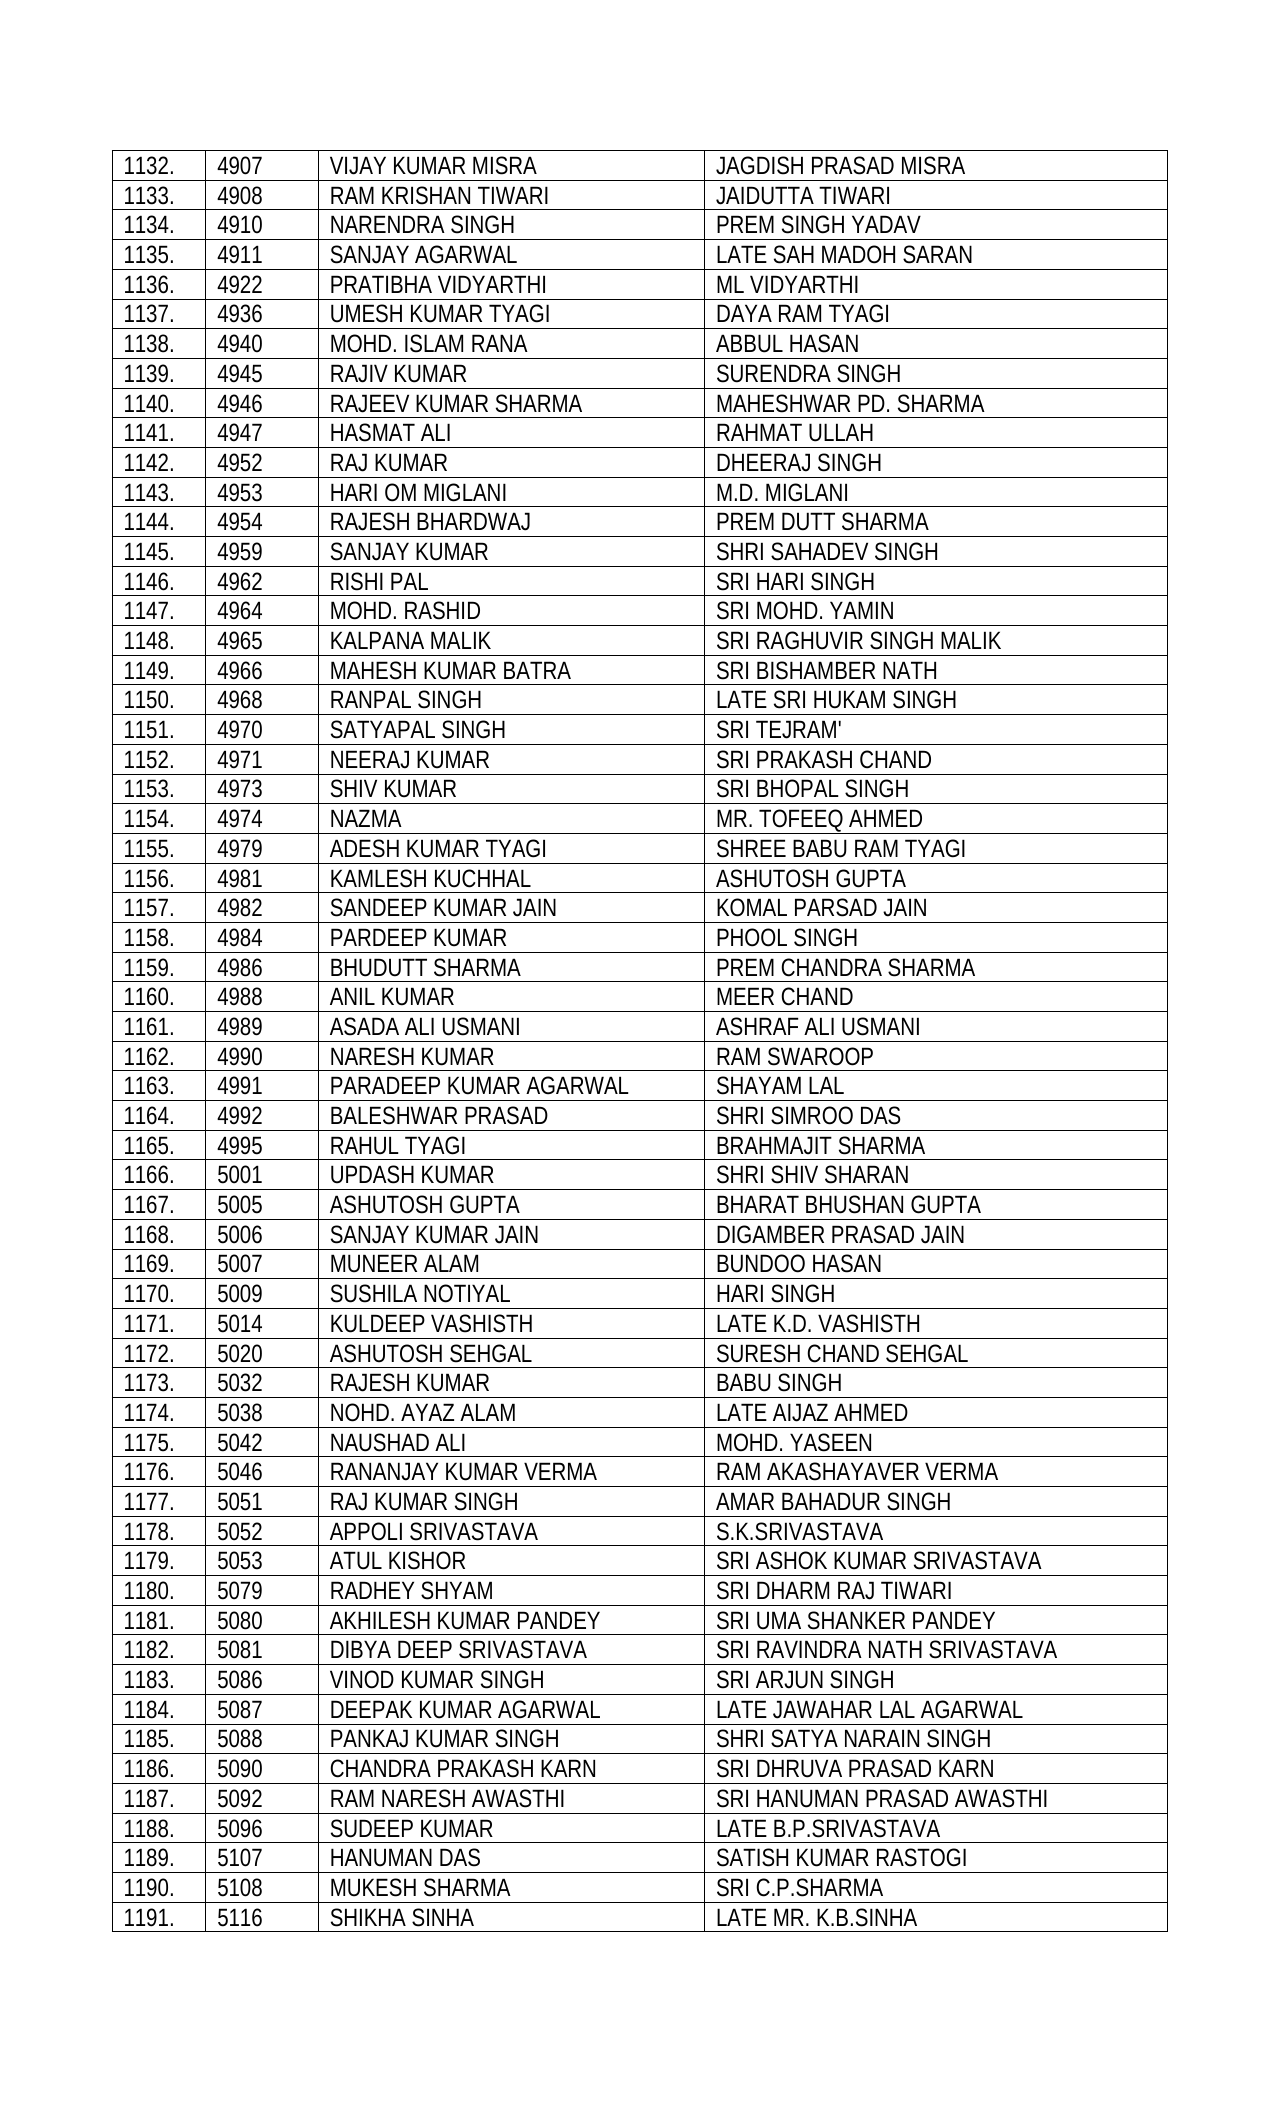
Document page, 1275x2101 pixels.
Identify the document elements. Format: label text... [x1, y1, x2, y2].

table_cell [113, 1873, 205, 1902]
table_cell [113, 151, 205, 180]
table_cell MOHD. ISLAM RANA [319, 329, 704, 358]
table_cell [113, 1517, 205, 1545]
table_cell [113, 1428, 205, 1456]
table_cell SRI RAGHUVIR SINGH MALIK [705, 626, 1167, 655]
table_cell [113, 685, 205, 714]
table_cell 5001 [206, 1160, 318, 1189]
table_cell LATE JAWAHAR LAL AGARWAL [705, 1695, 1167, 1723]
table_cell [113, 210, 205, 239]
table_cell [113, 864, 205, 892]
table_cell [113, 507, 205, 536]
table_cell SHREE BABU RAM TYAGI [705, 834, 1167, 862]
table_cell BUNDOO HASAN [705, 1250, 1167, 1278]
table_cell NEERAJ KUMAR [319, 745, 704, 773]
table_cell [113, 1339, 205, 1367]
table_cell 4971 [206, 745, 318, 773]
table_cell 4968 [206, 685, 318, 714]
table_cell UMESH KUMAR TYAGI [319, 300, 704, 328]
table_cell 4970 [206, 715, 318, 744]
table_cell 5116 [206, 1903, 318, 1931]
table_cell SANJAY KUMAR JAIN [319, 1220, 704, 1248]
table_cell RAJ KUMAR SINGH [319, 1487, 704, 1516]
table_cell PARDEEP KUMAR [319, 923, 704, 952]
table_cell 5090 [206, 1754, 318, 1783]
table_cell ANIL KUMAR [319, 982, 704, 1011]
table_cell APPOLI SRIVASTAVA [319, 1517, 704, 1545]
table_cell [113, 893, 205, 922]
table_cell DIGAMBER PRASAD JAIN [705, 1220, 1167, 1248]
table_cell 4965 [206, 626, 318, 655]
table_cell PREM SINGH YADAV [705, 210, 1167, 239]
table_cell [113, 1160, 205, 1189]
table_cell PREM CHANDRA SHARMA [705, 953, 1167, 981]
table_cell 4973 [206, 775, 318, 803]
table_cell 5032 [206, 1368, 318, 1397]
table_cell BABU SINGH [705, 1368, 1167, 1397]
table_cell ASADA ALI USMANI [319, 1012, 704, 1041]
table_cell PANKAJ KUMAR SINGH [319, 1725, 704, 1753]
table_cell [113, 953, 205, 981]
table_cell SURENDRA SINGH [705, 359, 1167, 387]
table_cell RAHUL TYAGI [319, 1131, 704, 1159]
table_cell [113, 1012, 205, 1041]
table_cell RAM AKASHAYAVER VERMA [705, 1457, 1167, 1486]
table_cell [113, 775, 205, 803]
table_cell CHANDRA PRAKASH KARN [319, 1754, 704, 1783]
table_cell LATE SRI HUKAM SINGH [705, 685, 1167, 714]
table_cell [113, 478, 205, 506]
table_cell [113, 1368, 205, 1397]
table_cell DEEPAK KUMAR AGARWAL [319, 1695, 704, 1723]
table_cell ABBUL HASAN [705, 329, 1167, 358]
table_cell 4982 [206, 893, 318, 922]
table_cell 5080 [206, 1606, 318, 1634]
table_cell [113, 448, 205, 477]
table_cell NAUSHAD ALI [319, 1428, 704, 1456]
table_cell 4959 [206, 537, 318, 566]
table_cell DHEERAJ SINGH [705, 448, 1167, 477]
table_cell LATE B.P.SRIVASTAVA [705, 1814, 1167, 1842]
table_cell 4953 [206, 478, 318, 506]
table_cell 5009 [206, 1279, 318, 1308]
table_cell 4989 [206, 1012, 318, 1041]
table_cell RAJESH BHARDWAJ [319, 507, 704, 536]
table_cell 5053 [206, 1546, 318, 1575]
table_cell SRI ASHOK KUMAR SRIVASTAVA [705, 1546, 1167, 1575]
table_cell ASHRAF ALI USMANI [705, 1012, 1167, 1041]
table_cell [113, 596, 205, 625]
table_cell SRI TEJRAM' [705, 715, 1167, 744]
table_cell [113, 1131, 205, 1159]
table_cell BHUDUTT SHARMA [319, 953, 704, 981]
table_cell AMAR BAHADUR SINGH [705, 1487, 1167, 1516]
table_cell 4992 [206, 1101, 318, 1130]
table_cell BRAHMAJIT SHARMA [705, 1131, 1167, 1159]
table_cell [113, 418, 205, 447]
table_cell [113, 1042, 205, 1070]
table_cell MOHD. RASHID [319, 596, 704, 625]
table_cell 5081 [206, 1635, 318, 1664]
table_cell NAZMA [319, 804, 704, 833]
table_cell SATISH KUMAR RASTOGI [705, 1843, 1167, 1872]
table_cell 4945 [206, 359, 318, 387]
table_cell SRI UMA SHANKER PANDEY [705, 1606, 1167, 1634]
table_cell 5051 [206, 1487, 318, 1516]
table_cell 5079 [206, 1576, 318, 1605]
table_cell 4984 [206, 923, 318, 952]
table_cell ML VIDYARTHI [705, 270, 1167, 298]
table_cell VINOD KUMAR SINGH [319, 1665, 704, 1694]
table_cell 4986 [206, 953, 318, 981]
table_cell RAJ KUMAR [319, 448, 704, 477]
table_cell 4979 [206, 834, 318, 862]
table_cell 5096 [206, 1814, 318, 1842]
table_cell [113, 359, 205, 387]
table_cell 4936 [206, 300, 318, 328]
table_cell [113, 300, 205, 328]
table_cell 5007 [206, 1250, 318, 1278]
table_cell 5020 [206, 1339, 318, 1367]
table_cell LATE SAH MADOH SARAN [705, 240, 1167, 269]
table_cell ASHUTOSH SEHGAL [319, 1339, 704, 1367]
table_cell 5052 [206, 1517, 318, 1545]
table_cell HASMAT ALI [319, 418, 704, 447]
table_cell MR. TOFEEQ AHMED [705, 804, 1167, 833]
table_cell [113, 1695, 205, 1723]
table_cell SATYAPAL SINGH [319, 715, 704, 744]
table_cell BALESHWAR PRASAD [319, 1101, 704, 1130]
table_cell M.D. MIGLANI [705, 478, 1167, 506]
table_cell PARADEEP KUMAR AGARWAL [319, 1071, 704, 1100]
table_cell AKHILESH KUMAR PANDEY [319, 1606, 704, 1634]
table_cell 4995 [206, 1131, 318, 1159]
table_cell 4988 [206, 982, 318, 1011]
table_cell MEER CHAND [705, 982, 1167, 1011]
table_cell MUNEER ALAM [319, 1250, 704, 1278]
table_cell JAGDISH PRASAD MISRA [705, 151, 1167, 180]
table_cell 5042 [206, 1428, 318, 1456]
table_cell SRI BISHAMBER NATH [705, 656, 1167, 684]
table_cell [113, 804, 205, 833]
table_cell 5088 [206, 1725, 318, 1753]
table_cell RAM NARESH AWASTHI [319, 1784, 704, 1812]
table_cell 4947 [206, 418, 318, 447]
table_cell SHIV KUMAR [319, 775, 704, 803]
table_cell DIBYA DEEP SRIVASTAVA [319, 1635, 704, 1664]
table_cell [113, 1814, 205, 1842]
table_cell [113, 1457, 205, 1486]
table_cell [113, 537, 205, 566]
table_cell 4907 [206, 151, 318, 180]
table_cell SHRI SAHADEV SINGH [705, 537, 1167, 566]
table_cell SRI DHRUVA PRASAD KARN [705, 1754, 1167, 1783]
table_cell MUKESH SHARMA [319, 1873, 704, 1902]
table_cell SANJAY KUMAR [319, 537, 704, 566]
table_cell NARENDRA SINGH [319, 210, 704, 239]
table_cell SRI ARJUN SINGH [705, 1665, 1167, 1694]
table_cell 4910 [206, 210, 318, 239]
table_cell PRATIBHA VIDYARTHI [319, 270, 704, 298]
table_cell [113, 270, 205, 298]
table_cell 4911 [206, 240, 318, 269]
table_cell KALPANA MALIK [319, 626, 704, 655]
table_cell NARESH KUMAR [319, 1042, 704, 1070]
table_cell SRI HANUMAN PRASAD AWASTHI [705, 1784, 1167, 1812]
table_cell MAHESH KUMAR BATRA [319, 656, 704, 684]
table_cell UPDASH KUMAR [319, 1160, 704, 1189]
table_cell 4954 [206, 507, 318, 536]
table_cell [113, 1725, 205, 1753]
table_cell BHARAT BHUSHAN GUPTA [705, 1190, 1167, 1219]
table_cell [113, 1220, 205, 1248]
table_cell NOHD. AYAZ ALAM [319, 1398, 704, 1427]
table_cell [113, 567, 205, 595]
table_cell SANDEEP KUMAR JAIN [319, 893, 704, 922]
table_cell [113, 389, 205, 417]
table_cell SUDEEP KUMAR [319, 1814, 704, 1842]
table_cell 4946 [206, 389, 318, 417]
table_cell KULDEEP VASHISTH [319, 1309, 704, 1337]
table_cell [113, 1903, 205, 1931]
table_cell RAM SWAROOP [705, 1042, 1167, 1070]
table_cell 4952 [206, 448, 318, 477]
table_cell 4964 [206, 596, 318, 625]
table_cell 5038 [206, 1398, 318, 1427]
table_cell RAJEEV KUMAR SHARMA [319, 389, 704, 417]
table_cell 5005 [206, 1190, 318, 1219]
table_cell DAYA RAM TYAGI [705, 300, 1167, 328]
table_cell SHAYAM LAL [705, 1071, 1167, 1100]
table_cell 4940 [206, 329, 318, 358]
table_cell 5086 [206, 1665, 318, 1694]
table_cell VIJAY KUMAR MISRA [319, 151, 704, 180]
table_cell HANUMAN DAS [319, 1843, 704, 1872]
table_cell KOMAL PARSAD JAIN [705, 893, 1167, 922]
table_cell SHRI SIMROO DAS [705, 1101, 1167, 1130]
table_cell LATE MR. K.B.SINHA [705, 1903, 1167, 1931]
table_cell 4908 [206, 181, 318, 209]
table_cell [113, 1784, 205, 1812]
table_cell [113, 240, 205, 269]
table_cell 5107 [206, 1843, 318, 1872]
table_cell SRI RAVINDRA NATH SRIVASTAVA [705, 1635, 1167, 1664]
table_cell [113, 181, 205, 209]
table_cell HARI SINGH [705, 1279, 1167, 1308]
table_cell [113, 1754, 205, 1783]
table_cell SHIKHA SINHA [319, 1903, 704, 1931]
table_cell [113, 1546, 205, 1575]
table_cell [113, 1190, 205, 1219]
table_cell PHOOL SINGH [705, 923, 1167, 952]
table_cell SRI C.P.SHARMA [705, 1873, 1167, 1902]
table_cell [113, 1250, 205, 1278]
table_cell SRI MOHD. YAMIN [705, 596, 1167, 625]
table_cell RANPAL SINGH [319, 685, 704, 714]
table_cell 5092 [206, 1784, 318, 1812]
table_cell [113, 1576, 205, 1605]
table_cell SRI DHARM RAJ TIWARI [705, 1576, 1167, 1605]
table_cell [113, 656, 205, 684]
table_cell [113, 923, 205, 952]
table_cell [113, 1101, 205, 1130]
table_cell 4991 [206, 1071, 318, 1100]
table_cell RADHEY SHYAM [319, 1576, 704, 1605]
table_cell [113, 1398, 205, 1427]
table_cell 4990 [206, 1042, 318, 1070]
table_cell 4974 [206, 804, 318, 833]
table_cell PREM DUTT SHARMA [705, 507, 1167, 536]
table_cell 4966 [206, 656, 318, 684]
table_cell SHRI SATYA NARAIN SINGH [705, 1725, 1167, 1753]
table_cell SUSHILA NOTIYAL [319, 1279, 704, 1308]
table_cell [113, 1665, 205, 1694]
table_cell [113, 1843, 205, 1872]
table_cell SRI PRAKASH CHAND [705, 745, 1167, 773]
table_cell SRI HARI SINGH [705, 567, 1167, 595]
table_cell ASHUTOSH GUPTA [319, 1190, 704, 1219]
table_cell 4981 [206, 864, 318, 892]
table_cell 5087 [206, 1695, 318, 1723]
table_cell [113, 1606, 205, 1634]
table_cell 5006 [206, 1220, 318, 1248]
table_cell KAMLESH KUCHHAL [319, 864, 704, 892]
table_cell [113, 1635, 205, 1664]
table_cell 4962 [206, 567, 318, 595]
table_cell [113, 626, 205, 655]
table_cell [113, 1487, 205, 1516]
table_cell [113, 1309, 205, 1337]
table_cell [113, 1071, 205, 1100]
table_cell S.K.SRIVASTAVA [705, 1517, 1167, 1545]
table_cell MOHD. YASEEN [705, 1428, 1167, 1456]
table_cell [113, 1279, 205, 1308]
table_cell 5046 [206, 1457, 318, 1486]
table_cell 5014 [206, 1309, 318, 1337]
table_cell RAHMAT ULLAH [705, 418, 1167, 447]
table_cell RAJESH KUMAR [319, 1368, 704, 1397]
table_cell LATE AIJAZ AHMED [705, 1398, 1167, 1427]
table_cell ATUL KISHOR [319, 1546, 704, 1575]
table_cell RANANJAY KUMAR VERMA [319, 1457, 704, 1486]
table_cell SURESH CHAND SEHGAL [705, 1339, 1167, 1367]
table_cell 5108 [206, 1873, 318, 1902]
table_cell LATE K.D. VASHISTH [705, 1309, 1167, 1337]
table_cell [113, 745, 205, 773]
table_cell RISHI PAL [319, 567, 704, 595]
table_cell [113, 715, 205, 744]
table_cell SRI BHOPAL SINGH [705, 775, 1167, 803]
table_cell SHRI SHIV SHARAN [705, 1160, 1167, 1189]
table_cell MAHESHWAR PD. SHARMA [705, 389, 1167, 417]
table_cell [113, 834, 205, 862]
table_cell ADESH KUMAR TYAGI [319, 834, 704, 862]
table_cell HARI OM MIGLANI [319, 478, 704, 506]
table_cell [113, 329, 205, 358]
table_cell JAIDUTTA TIWARI [705, 181, 1167, 209]
table_cell RAJIV KUMAR [319, 359, 704, 387]
table_cell SANJAY AGARWAL [319, 240, 704, 269]
table_cell 4922 [206, 270, 318, 298]
table_cell ASHUTOSH GUPTA [705, 864, 1167, 892]
table_cell [113, 982, 205, 1011]
table_cell RAM KRISHAN TIWARI [319, 181, 704, 209]
